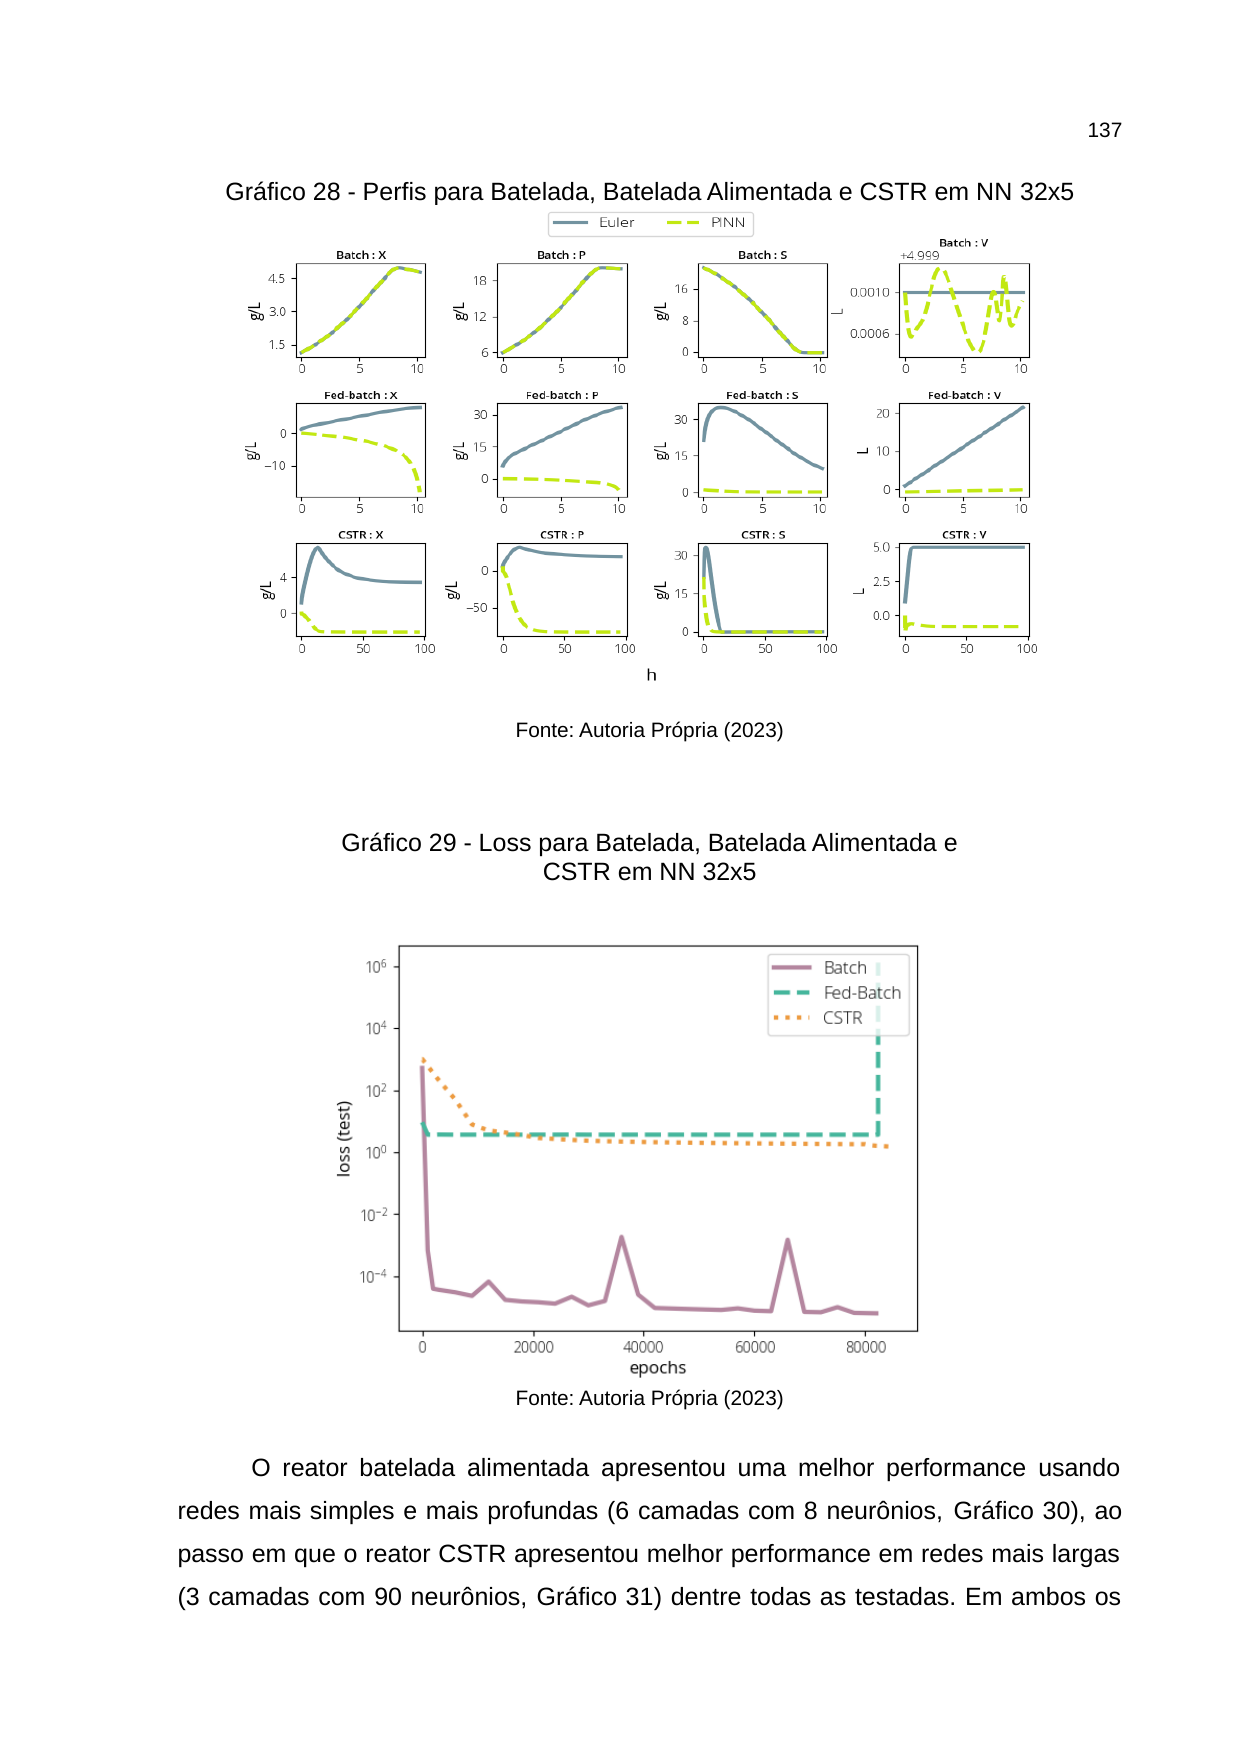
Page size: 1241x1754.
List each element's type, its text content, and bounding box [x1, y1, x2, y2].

text Gráfico 28 - Perfis para Batelada, Batelada Alimentada e CSTR em NN 32x5 [177, 177, 1122, 205]
text Fonte: Autoria Própria (2023) [177, 717, 1122, 741]
text O reator batelada alimentada apresentou uma melhor performance usando redes mais simples e mais profundas (6 camadas com 8 neurônios, Gráfico 30), ao passo em que o reator CSTR apresentou melhor performance em redes mais largas (3 camadas com 90 neurônios, Gráfico 31) dentre todas as testadas. Em ambos os [177, 1453, 1122, 1611]
text Fonte: Autoria Própria (2023) [177, 1386, 1122, 1410]
text Gráfico 29 - Loss para Batelada, Batelada Alimentada e CSTR em NN 32x5 [316, 828, 983, 885]
picture [177, 205, 1123, 689]
picture [315, 885, 984, 1386]
